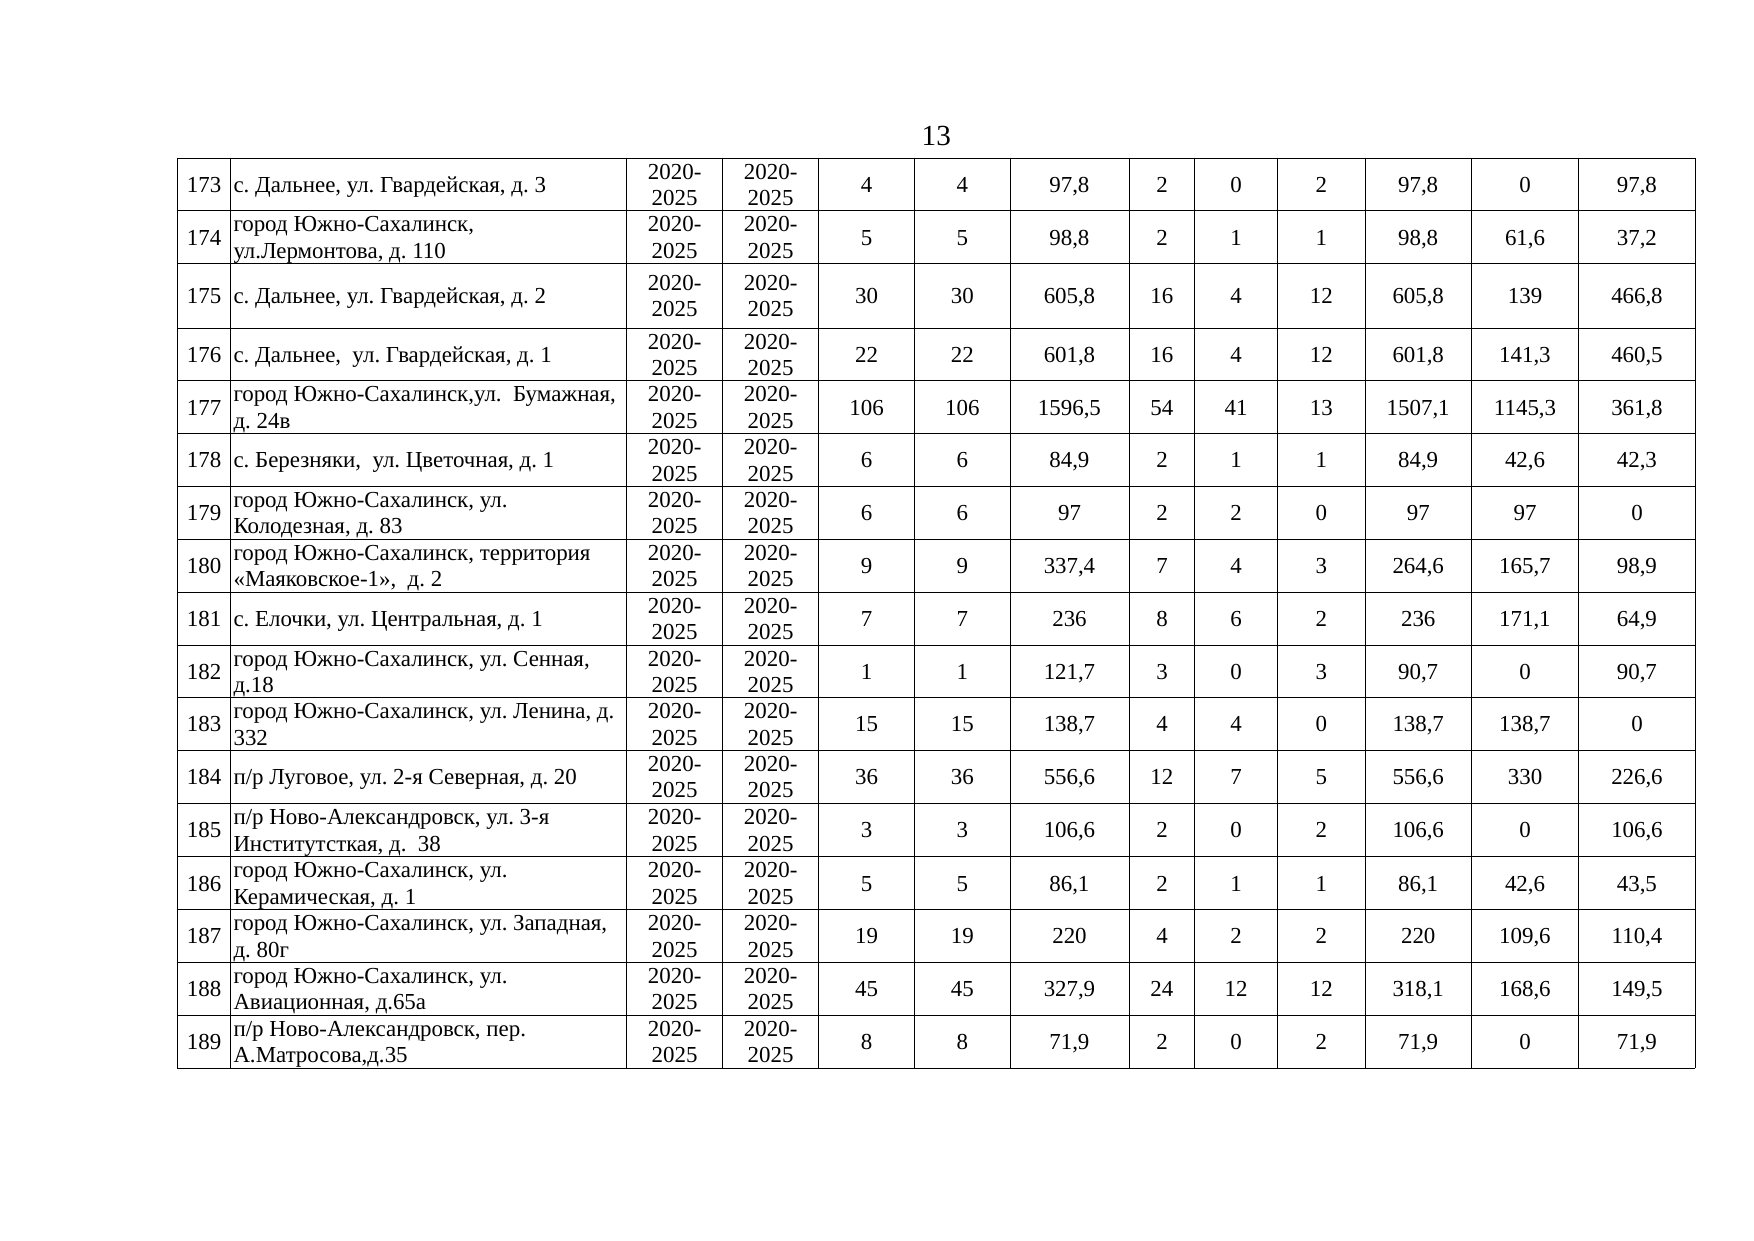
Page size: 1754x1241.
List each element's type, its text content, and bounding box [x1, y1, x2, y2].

table_cell 0 [1195, 1016, 1277, 1068]
table_cell 4 [915, 159, 1010, 210]
table_cell 86,1 [1011, 857, 1129, 909]
table_cell с. Елочки, ул. Центральная, д. 1 [231, 593, 626, 644]
table_cell 6 [819, 487, 914, 539]
table_cell 2 [1278, 804, 1365, 856]
table_cell 2020-2025 [723, 804, 818, 856]
table_cell 22 [915, 329, 1010, 380]
table_cell 71,9 [1366, 1016, 1471, 1068]
table_cell 2020-2025 [627, 1016, 722, 1068]
table_cell 12 [1195, 963, 1277, 1015]
table_cell 0 [1579, 487, 1695, 539]
table_cell 2 [1130, 804, 1194, 856]
table_cell 556,6 [1366, 751, 1471, 803]
table_cell 0 [1195, 804, 1277, 856]
table_cell 2020-2025 [723, 540, 818, 592]
table_cell 2 [1130, 159, 1194, 210]
table_cell 0 [1195, 159, 1277, 210]
table_cell 168,6 [1472, 963, 1578, 1015]
table_cell 184 [178, 751, 230, 803]
table_cell 2 [1130, 434, 1194, 486]
table_cell п/р Ново-Александровск, ул. 3-я Институтсткая, д. 38 [231, 804, 626, 856]
table_cell 226,6 [1579, 751, 1695, 803]
table_cell 2020-2025 [627, 751, 722, 803]
table_cell 97,8 [1011, 159, 1129, 210]
table_cell 141,3 [1472, 329, 1578, 380]
table_cell 8 [915, 1016, 1010, 1068]
table_cell 15 [915, 698, 1010, 750]
table_cell 3 [1130, 646, 1194, 697]
table_cell 42,6 [1472, 434, 1578, 486]
table_cell 4 [1195, 329, 1277, 380]
table_cell 177 [178, 381, 230, 433]
table_cell 30 [819, 264, 914, 328]
table_cell с. Дальнее, ул. Гвардейская, д. 1 [231, 329, 626, 380]
table_cell 165,7 [1472, 540, 1578, 592]
table_cell 3 [1278, 646, 1365, 697]
table_cell город Южно-Сахалинск, территория «Маяковское-1», д. 2 [231, 540, 626, 592]
table_cell город Южно-Сахалинск,ул. Бумажная, д. 24в [231, 381, 626, 433]
table_cell 2020-2025 [627, 804, 722, 856]
table_cell 2020-2025 [723, 264, 818, 328]
table_cell 9 [915, 540, 1010, 592]
table_cell 2020-2025 [627, 329, 722, 380]
table_cell 2020-2025 [723, 159, 818, 210]
table_cell 2020-2025 [723, 751, 818, 803]
table_cell 90,7 [1366, 646, 1471, 697]
table_cell 97 [1472, 487, 1578, 539]
table_cell 149,5 [1579, 963, 1695, 1015]
table_cell 2020-2025 [627, 540, 722, 592]
table_cell с. Дальнее, ул. Гвардейская, д. 3 [231, 159, 626, 210]
table_cell 97,8 [1579, 159, 1695, 210]
table_cell 2 [1278, 910, 1365, 962]
table_cell 98,8 [1366, 211, 1471, 263]
table_cell 1145,3 [1472, 381, 1578, 433]
table_cell 0 [1472, 804, 1578, 856]
table_cell 556,6 [1011, 751, 1129, 803]
table_cell 9 [819, 540, 914, 592]
table_cell 2020-2025 [723, 910, 818, 962]
table_cell 2020-2025 [627, 646, 722, 697]
table_cell 318,1 [1366, 963, 1471, 1015]
table_cell 2020-2025 [627, 211, 722, 263]
table_cell город Южно-Сахалинск, ул.Лермонтова, д. 110 [231, 211, 626, 263]
table_cell 2020-2025 [723, 381, 818, 433]
table_cell 12 [1130, 751, 1194, 803]
table_cell 2020-2025 [723, 487, 818, 539]
table_cell п/р Ново-Александровск, пер. А.Матросова,д.35 [231, 1016, 626, 1068]
table_cell 106,6 [1366, 804, 1471, 856]
table_cell 97 [1366, 487, 1471, 539]
table_cell 139 [1472, 264, 1578, 328]
table_cell 220 [1366, 910, 1471, 962]
table_cell 43,5 [1579, 857, 1695, 909]
table_cell 2020-2025 [627, 593, 722, 644]
table_cell 41 [1195, 381, 1277, 433]
table_cell 8 [1130, 593, 1194, 644]
table_cell 1 [1195, 211, 1277, 263]
table_cell 106 [819, 381, 914, 433]
table_cell 61,6 [1472, 211, 1578, 263]
table_cell 173 [178, 159, 230, 210]
table_cell 3 [915, 804, 1010, 856]
table_cell 12 [1278, 963, 1365, 1015]
table_cell 1 [1195, 857, 1277, 909]
table_cell 24 [1130, 963, 1194, 1015]
table_cell 176 [178, 329, 230, 380]
table_cell город Южно-Сахалинск, ул. Авиационная, д.65а [231, 963, 626, 1015]
table_cell 2 [1130, 487, 1194, 539]
table_cell 16 [1130, 264, 1194, 328]
table_cell 605,8 [1366, 264, 1471, 328]
table_cell 15 [819, 698, 914, 750]
table_cell 1 [1278, 434, 1365, 486]
table_cell 2 [1195, 910, 1277, 962]
table_cell 187 [178, 910, 230, 962]
table_cell 54 [1130, 381, 1194, 433]
table_cell 2020-2025 [627, 487, 722, 539]
table_cell 180 [178, 540, 230, 592]
table_cell 8 [819, 1016, 914, 1068]
table_cell 109,6 [1472, 910, 1578, 962]
table_cell 4 [1130, 698, 1194, 750]
table_cell 2020-2025 [723, 857, 818, 909]
table_cell 171,1 [1472, 593, 1578, 644]
table_cell 220 [1011, 910, 1129, 962]
table_cell 71,9 [1011, 1016, 1129, 1068]
table_cell 0 [1278, 698, 1365, 750]
table_cell 84,9 [1366, 434, 1471, 486]
table_cell 97,8 [1366, 159, 1471, 210]
table_cell 466,8 [1579, 264, 1695, 328]
table_cell город Южно-Сахалинск, ул. Колодезная, д. 83 [231, 487, 626, 539]
table_cell 4 [1195, 264, 1277, 328]
table_cell 2 [1278, 1016, 1365, 1068]
table_cell 2020-2025 [627, 381, 722, 433]
table_cell 181 [178, 593, 230, 644]
table_cell 4 [1195, 698, 1277, 750]
table_cell 71,9 [1579, 1016, 1695, 1068]
table_cell 36 [915, 751, 1010, 803]
table_cell с. Березняки, ул. Цветочная, д. 1 [231, 434, 626, 486]
table_cell 337,4 [1011, 540, 1129, 592]
table_cell 106,6 [1011, 804, 1129, 856]
table_cell 2020-2025 [627, 857, 722, 909]
table_cell 178 [178, 434, 230, 486]
table_cell 601,8 [1011, 329, 1129, 380]
table_cell 1 [1278, 211, 1365, 263]
table_cell 6 [915, 434, 1010, 486]
table_cell 7 [819, 593, 914, 644]
table_cell 3 [819, 804, 914, 856]
table_cell 5 [915, 857, 1010, 909]
table_cell 42,3 [1579, 434, 1695, 486]
table_cell 98,8 [1011, 211, 1129, 263]
table_cell 2 [1278, 159, 1365, 210]
table_cell п/р Луговое, ул. 2-я Северная, д. 20 [231, 751, 626, 803]
table_cell 188 [178, 963, 230, 1015]
table_cell 3 [1278, 540, 1365, 592]
table_cell 189 [178, 1016, 230, 1068]
table_cell 1507,1 [1366, 381, 1471, 433]
table_cell 236 [1366, 593, 1471, 644]
table_cell 1 [1278, 857, 1365, 909]
table_cell 86,1 [1366, 857, 1471, 909]
table_cell 0 [1278, 487, 1365, 539]
table_cell с. Дальнее, ул. Гвардейская, д. 2 [231, 264, 626, 328]
table_cell 186 [178, 857, 230, 909]
table_cell 6 [819, 434, 914, 486]
table_cell 4 [819, 159, 914, 210]
table_cell 264,6 [1366, 540, 1471, 592]
table_cell 7 [1130, 540, 1194, 592]
table_cell 4 [1195, 540, 1277, 592]
table_cell 7 [915, 593, 1010, 644]
table_cell 42,6 [1472, 857, 1578, 909]
table_cell 2020-2025 [723, 593, 818, 644]
table_cell 138,7 [1366, 698, 1471, 750]
table_cell город Южно-Сахалинск, ул. Западная, д. 80г [231, 910, 626, 962]
table_cell 45 [915, 963, 1010, 1015]
table_cell 2020-2025 [723, 963, 818, 1015]
table_cell 182 [178, 646, 230, 697]
table_cell 1 [1195, 434, 1277, 486]
table_cell город Южно-Сахалинск, ул. Ленина, д. 332 [231, 698, 626, 750]
table_cell 1 [915, 646, 1010, 697]
table_cell 605,8 [1011, 264, 1129, 328]
table_cell 121,7 [1011, 646, 1129, 697]
table_cell 2020-2025 [627, 963, 722, 1015]
table_cell 0 [1195, 646, 1277, 697]
table_cell 37,2 [1579, 211, 1695, 263]
table_cell 2020-2025 [627, 264, 722, 328]
table_cell 330 [1472, 751, 1578, 803]
table_cell 2020-2025 [723, 211, 818, 263]
table_cell 30 [915, 264, 1010, 328]
table_cell 13 [1278, 381, 1365, 433]
table_cell город Южно-Сахалинск, ул. Сенная, д.18 [231, 646, 626, 697]
table_cell 19 [819, 910, 914, 962]
table_cell 2 [1278, 593, 1365, 644]
table_cell 12 [1278, 329, 1365, 380]
table_cell 2020-2025 [627, 434, 722, 486]
table_cell 2020-2025 [723, 329, 818, 380]
table_cell 2020-2025 [723, 698, 818, 750]
table_cell 185 [178, 804, 230, 856]
table_cell 0 [1472, 646, 1578, 697]
table_cell 106 [915, 381, 1010, 433]
table_cell 5 [915, 211, 1010, 263]
table_cell 2 [1130, 211, 1194, 263]
table_cell 97 [1011, 487, 1129, 539]
table_cell 0 [1472, 1016, 1578, 1068]
table_cell 175 [178, 264, 230, 328]
table_cell 2 [1195, 487, 1277, 539]
table_cell 174 [178, 211, 230, 263]
table_cell 90,7 [1579, 646, 1695, 697]
table_cell 106,6 [1579, 804, 1695, 856]
table_cell 2020-2025 [723, 1016, 818, 1068]
table_cell 12 [1278, 264, 1365, 328]
table_cell 2020-2025 [723, 646, 818, 697]
table_cell 236 [1011, 593, 1129, 644]
table_cell 2 [1130, 857, 1194, 909]
table_cell 84,9 [1011, 434, 1129, 486]
table_cell 2020-2025 [723, 434, 818, 486]
table_cell 0 [1579, 698, 1695, 750]
table_cell 4 [1130, 910, 1194, 962]
table_cell 601,8 [1366, 329, 1471, 380]
table_cell 2020-2025 [627, 159, 722, 210]
table_cell 98,9 [1579, 540, 1695, 592]
table_cell 5 [819, 857, 914, 909]
table_cell 2020-2025 [627, 698, 722, 750]
table_cell 1 [819, 646, 914, 697]
table_cell 2020-2025 [627, 910, 722, 962]
table_cell 6 [1195, 593, 1277, 644]
table_cell 327,9 [1011, 963, 1129, 1015]
table_cell 0 [1472, 159, 1578, 210]
table_cell 183 [178, 698, 230, 750]
table_cell 179 [178, 487, 230, 539]
table_cell 45 [819, 963, 914, 1015]
table_cell 2 [1130, 1016, 1194, 1068]
table_cell 138,7 [1472, 698, 1578, 750]
table_cell 16 [1130, 329, 1194, 380]
table_cell город Южно-Сахалинск, ул. Керамическая, д. 1 [231, 857, 626, 909]
table_cell 5 [1278, 751, 1365, 803]
table_cell 64,9 [1579, 593, 1695, 644]
table_cell 36 [819, 751, 914, 803]
table_cell 1596,5 [1011, 381, 1129, 433]
table_cell 19 [915, 910, 1010, 962]
table_cell 460,5 [1579, 329, 1695, 380]
table_cell 5 [819, 211, 914, 263]
table_cell 138,7 [1011, 698, 1129, 750]
table_cell 361,8 [1579, 381, 1695, 433]
table_cell 110,4 [1579, 910, 1695, 962]
table_cell 22 [819, 329, 914, 380]
table_cell 7 [1195, 751, 1277, 803]
table_cell 6 [915, 487, 1010, 539]
